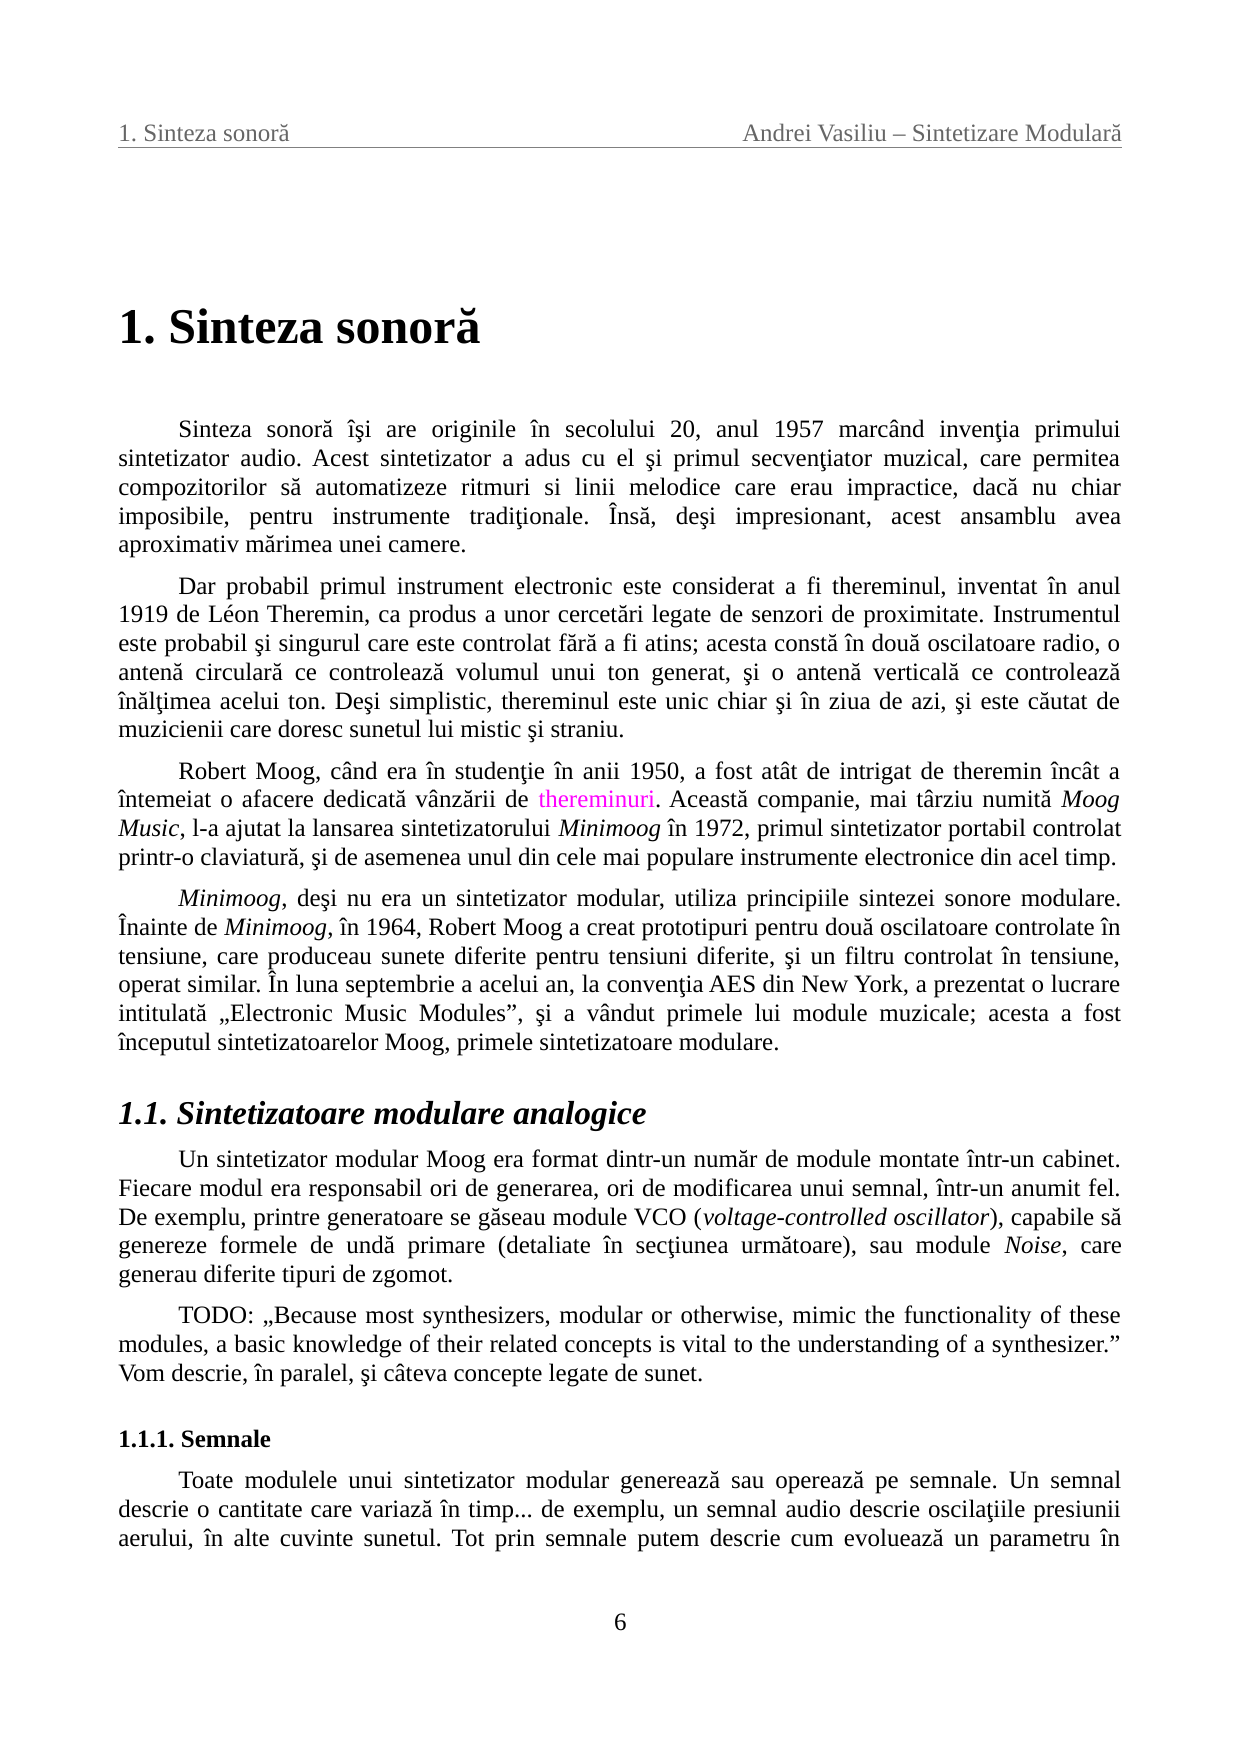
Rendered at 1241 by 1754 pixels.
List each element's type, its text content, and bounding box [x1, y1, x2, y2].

text Sinteza sonoră îşi are originile în secolului 20, anul 1957 marcând invenţia primului sintetizator audio. Acest sintetizator a adus cu el şi primul secvenţiator muzical, care permitea compozitorilor să automatizeze ritmuri si linii melodice care erau impractice, dacă nu chiar imposibile, pentru instrumente tradiţionale. Însă, deşi impresionant, acest ansamblu avea aproximativ mărimea unei camere. [118, 414, 1122, 558]
text Dar probabil primul instrument electronic este considerat a fi thereminul, inventat în anul 1919 de Léon Theremin, ca produs a unor cercetări legate de senzori de proximitate. Instrumentul este probabil şi singurul care este controlat fără a fi atins; acesta constă în două oscilatoare radio, o antenă circulară ce controlează volumul unui ton generat, şi o antenă verticală ce controlează înălţimea acelui ton. Deşi simplistic, thereminul este unic chiar şi în ziua de azi, şi este căutat de muzicienii care doresc sunetul lui mistic şi straniu. [118, 571, 1122, 743]
text Toate modulele unui sintetizator modular generează sau operează pe semnale. Un semnal descrie o cantitate care variază în timp... de exemplu, un semnal audio descrie oscilaţiile presiunii aerului, în alte cuvinte sunetul. Tot prin semnale putem descrie cum evoluează un parametru în [118, 1465, 1122, 1552]
text Robert Moog, când era în studenţie în anii 1950, a fost atât de intrigat de theremin încât a întemeiat o afacere dedicată vânzării de thereminuri. Această companie, mai târziu numită Moog Music, l-a ajutat la lansarea sintetizatorului Minimoog în 1972, primul sintetizator portabil controlat printr-o claviatură, şi de asemenea unul din cele mai populare instrumente electronice din acel timp. [118, 756, 1122, 871]
subtitle 1. Sinteza sonoră [118, 297, 1122, 354]
text Un sintetizator modular Moog era format dintr-un număr de module montate într-un cabinet. Fiecare modul era responsabil ori de generarea, ori de modificarea unui semnal, într-un anumit fel. De exemplu, printre generatoare se găseau module VCO (voltage-controlled oscillator), capabile să genereze formele de undă primare (detaliate în secţiunea următoare), sau module Noise, care generau diferite tipuri de zgomot. [118, 1144, 1122, 1288]
text Minimoog, deşi nu era un sintetizator modular, utiliza principiile sintezei sonore modulare. Înainte de Minimoog, în 1964, Robert Moog a creat prototipuri pentru două oscilatoare controlate în tensiune, care produceau sunete diferite pentru tensiuni diferite, şi un filtru controlat în tensiune, operat similar. În luna septembrie a acelui an, la convenţia AES din New York, a prezentat o lucrare intitulată „Electronic Music Modules”, şi a vândut primele lui module muzicale; acesta a fost începutul sintetizatoarelor Moog, primele sintetizatoare modulare. [118, 883, 1122, 1056]
subtitle 1.1.1. Semnale [118, 1424, 1122, 1453]
subtitle 1.1. Sintetizatoare modulare analogice [118, 1093, 1122, 1132]
text TODO: „Because most synthesizers, modular or otherwise, mimic the functionality of these modules, a basic knowledge of their related concepts is vital to the understanding of a synthesizer.” Vom descrie, în paralel, şi câteva concepte legate de sunet. [118, 1300, 1122, 1387]
